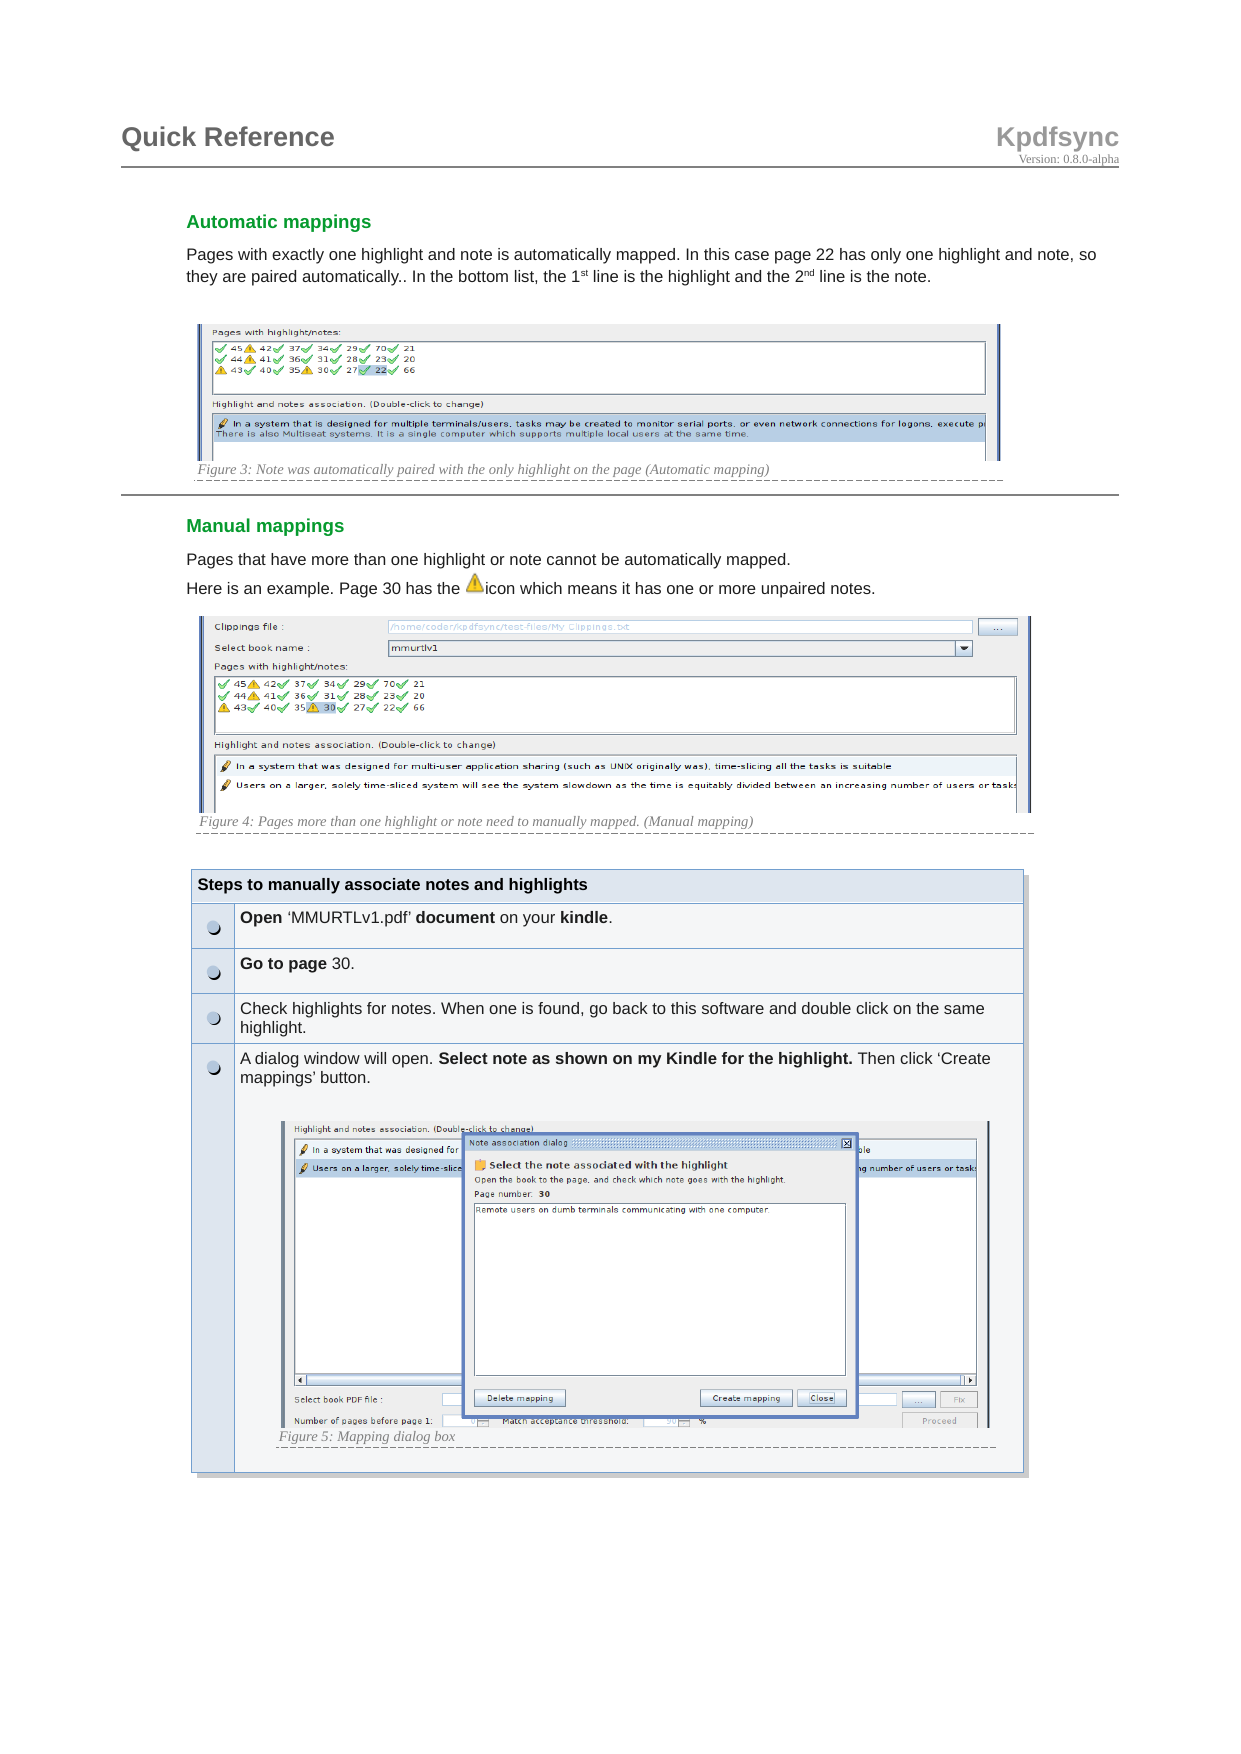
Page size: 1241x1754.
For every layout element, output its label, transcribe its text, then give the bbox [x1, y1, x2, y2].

text Figure 4: Pages more than one highlight or note need to manually mapped. (Manual mapping) [199, 813, 1031, 829]
table_cell ● [192, 949, 234, 993]
text Here is an example. Page 30 has the icon which means it has one or more unpaired notes. [186, 571, 1119, 598]
subtitle Manual mappings [186, 515, 1119, 537]
picture [199, 616, 1032, 813]
table_header Steps to manually associate notes and highlights [192, 870, 1023, 902]
text [194, 309, 1003, 480]
table_cell ● [192, 1044, 234, 1472]
picture [465, 571, 485, 595]
text Pages that have more than one highlight or note cannot be automatically mapped. [186, 549, 1119, 568]
table_cell A dialog window will open. Select note as shown on my Kindle for the highlight. Then click ‘Create mappings’ button. [235, 1044, 1023, 1472]
table_cell Open ‘MMURTLv1.pdf’ document on your kindle. [235, 904, 1023, 948]
table_cell Go to page 30. [235, 949, 1023, 993]
table_cell ● [192, 994, 234, 1043]
subtitle Automatic mappings [186, 211, 1119, 233]
table_cell ● [192, 904, 234, 948]
text Figure 3: Note was automatically paired with the only highlight on the page (Automatic mapping) [197, 461, 1001, 477]
picture [197, 324, 1001, 461]
picture [283, 1121, 987, 1428]
table_cell Check highlights for notes. When one is found, go back to this software and double click on the same highlight. [235, 994, 1023, 1043]
text Pages with exactly one highlight and note is automatically mapped. In this case page 22 has only one highlight and note, so they are paired automatically.. In the bottom list, the 1st line is the highlight and the 2nd line is the note. [186, 245, 1119, 286]
